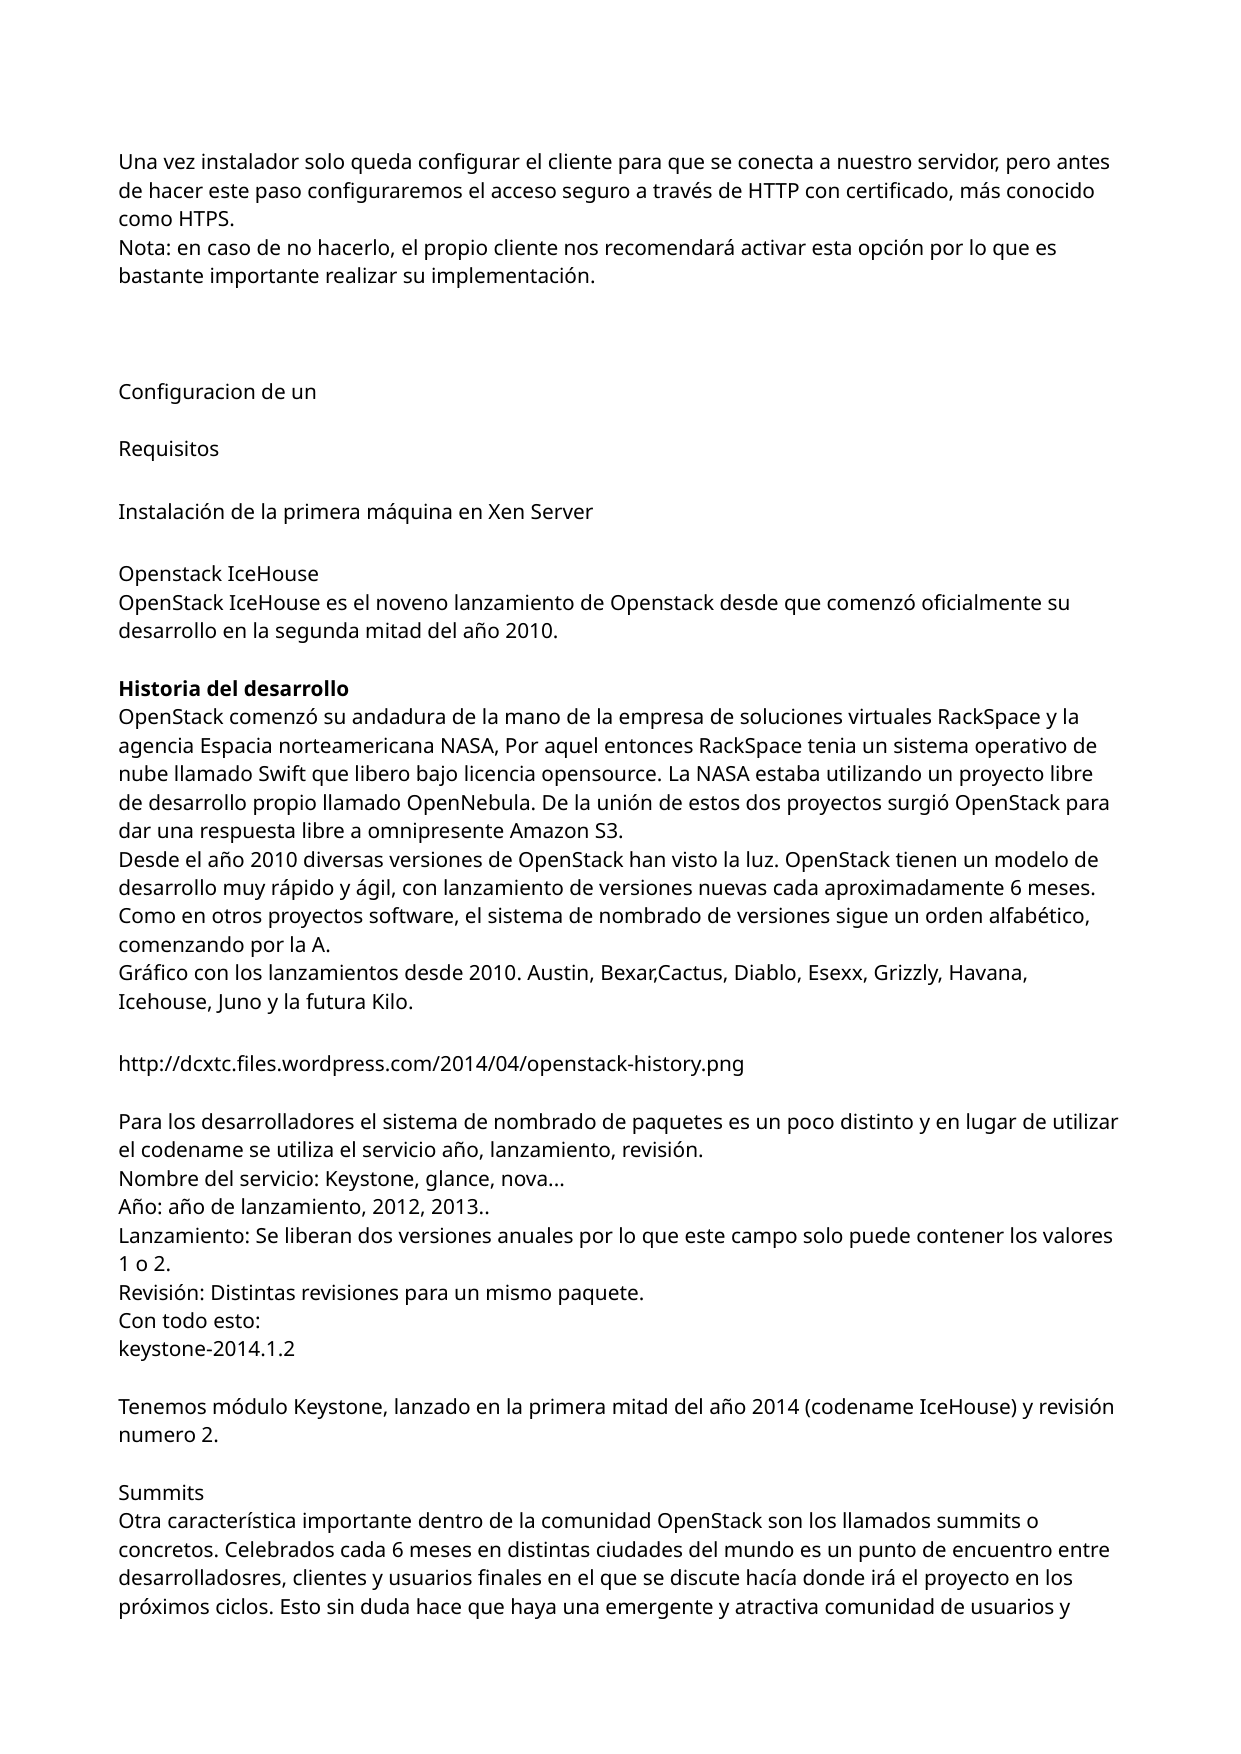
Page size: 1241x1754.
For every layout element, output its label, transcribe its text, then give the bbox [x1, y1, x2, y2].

text Una vez instalador solo queda configurar el cliente para que se conecta a nuestro servidor, pero antes de hacer este paso configuraremos el acceso seguro a través de HTTP con certificado, más conocido como HTPS. [118, 147, 1122, 233]
text Summits [118, 1478, 1122, 1507]
text Desde el año 2010 diversas versiones de OpenStack han visto la luz. OpenStack tienen un modelo de desarrollo muy rápido y ágil, con lanzamiento de versiones nuevas cada aproximadamente 6 meses. Como en otros proyectos software, el sistema de nombrado de versiones sigue un orden alfabético, comenzando por la A. [118, 845, 1122, 958]
text Revisión: Distintas revisiones para un mismo paquete. [118, 1278, 1122, 1306]
text Para los desarrolladores el sistema de nombrado de paquetes es un poco distinto y en lugar de utilizar el codename se utiliza el servicio año, lanzamiento, revisión. [118, 1107, 1122, 1164]
text Configuracion de un [118, 377, 1122, 405]
text Instalación de la primera máquina en Xen Server [118, 497, 1122, 526]
text OpenStack comenzó su andadura de la mano de la empresa de soluciones virtuales RackSpace y la agencia Espacia norteamericana NASA, Por aquel entonces RackSpace tenia un sistema operativo de nube llamado Swift que libero bajo licencia opensource. La NASA estaba utilizando un proyecto libre de desarrollo propio llamado OpenNebula. De la unión de estos dos proyectos surgió OpenStack para dar una respuesta libre a omnipresente Amazon S3. [118, 702, 1122, 845]
text Gráfico con los lanzamientos desde 2010. Austin, Bexar,Cactus, Diablo, Esexx, Grizzly, Havana, Icehouse, Juno y la futura Kilo. [118, 958, 1122, 1015]
text Openstack IceHouse [118, 559, 1122, 588]
text Otra característica importante dentro de la comunidad OpenStack son los llamados summits o concretos. Celebrados cada 6 meses en distintas ciudades del mundo es un punto de encuentro entre desarrolladosres, clientes y usuarios finales en el que se discute hacía donde irá el proyecto en los próximos ciclos. Esto sin duda hace que haya una emergente y atractiva comunidad de usuarios y [118, 1507, 1122, 1620]
text Tenemos módulo Keystone, lanzado en la primera mitad del año 2014 (codename IceHouse) y revisión numero 2. [118, 1392, 1122, 1449]
text Requisitos [118, 434, 1122, 463]
text Lanzamiento: Se liberan dos versiones anuales por lo que este campo solo puede contener los valores 1 o 2. [118, 1221, 1122, 1278]
text http://dcxtc.files.wordpress.com/2014/04/openstack-history.png [118, 1049, 1122, 1078]
text OpenStack IceHouse es el noveno lanzamiento de Openstack desde que comenzó oficialmente su desarrollo en la segunda mitad del año 2010. [118, 588, 1122, 645]
text Historia del desarrollo [118, 674, 1122, 702]
text Nota: en caso de no hacerlo, el propio cliente nos recomendará activar esta opción por lo que es bastante importante realizar su implementación. [118, 233, 1122, 289]
text Con todo esto: [118, 1306, 1122, 1334]
text Año: año de lanzamiento, 2012, 2013.. [118, 1192, 1122, 1221]
text Nombre del servicio: Keystone, glance, nova... [118, 1164, 1122, 1192]
text keystone-2014.1.2 [118, 1334, 1122, 1363]
